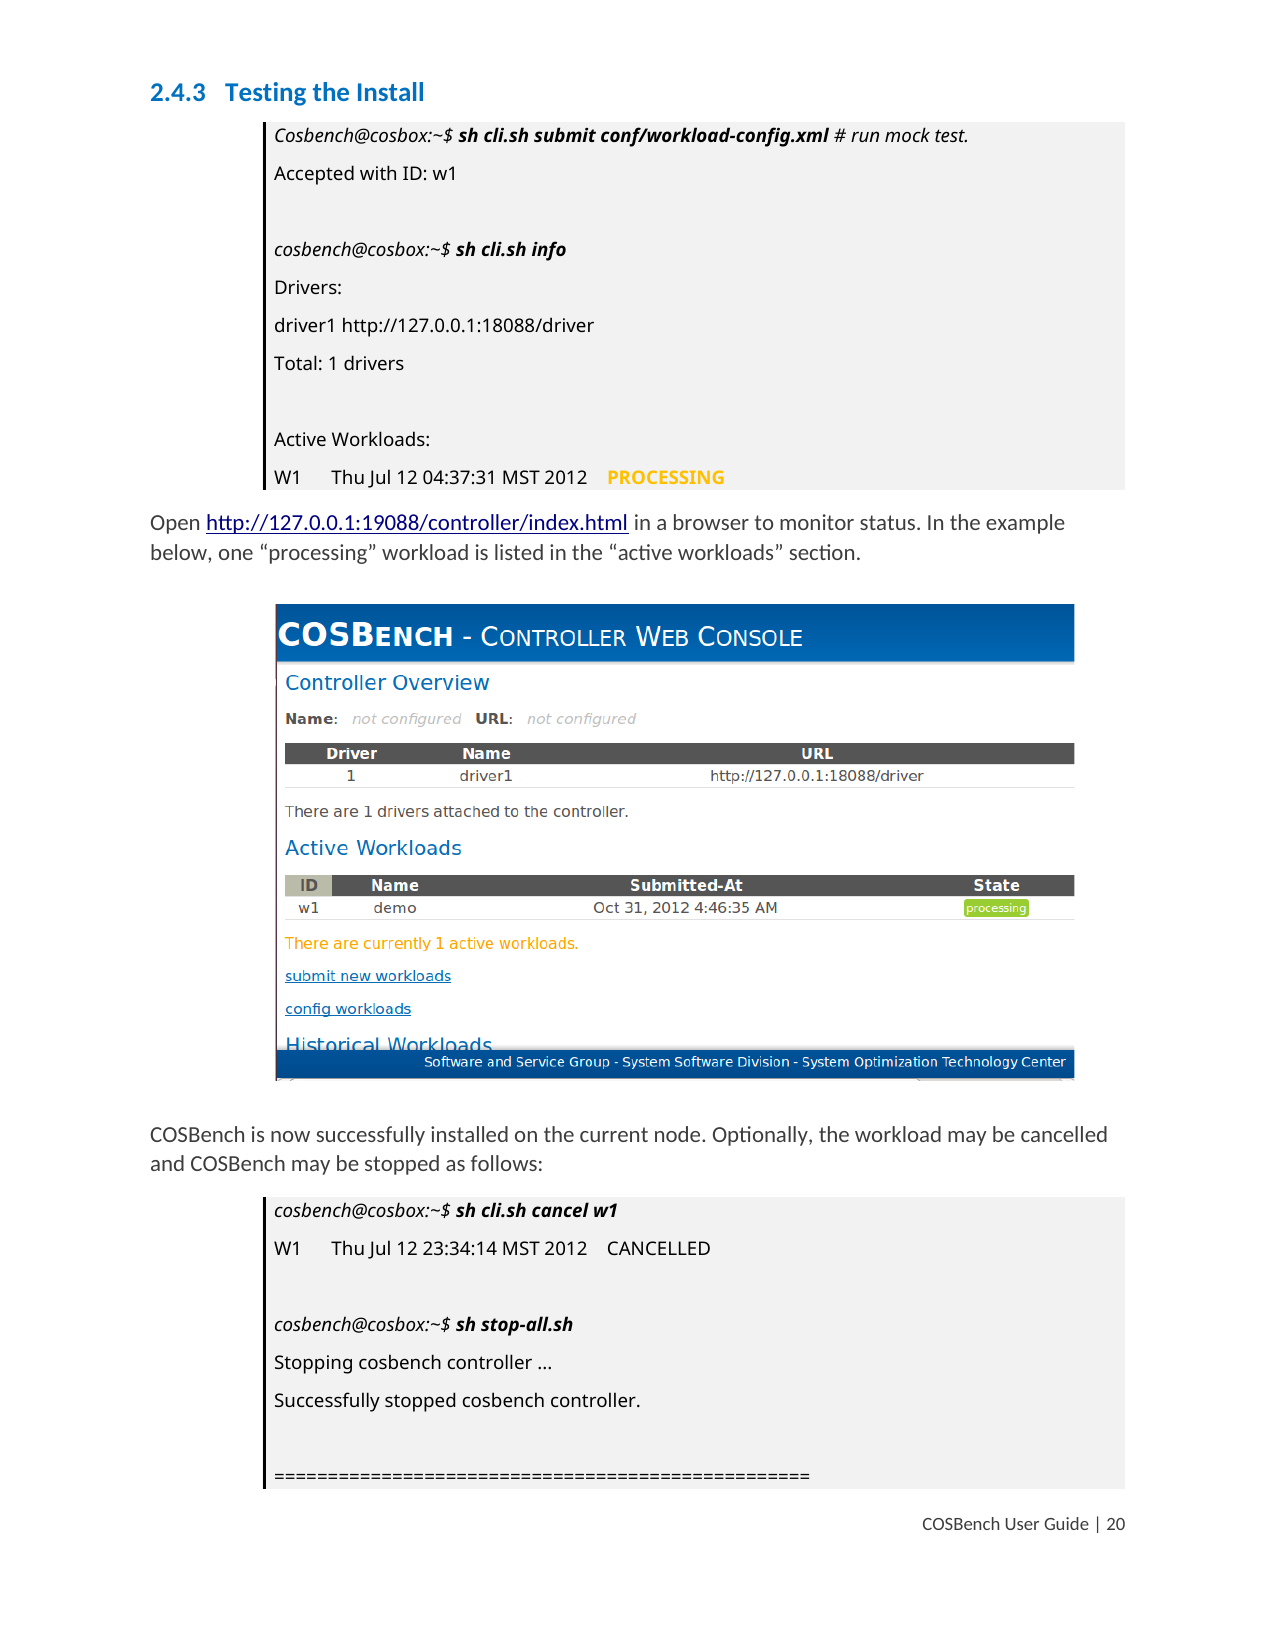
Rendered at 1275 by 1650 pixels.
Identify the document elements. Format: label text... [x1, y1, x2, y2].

text Total: 1 drivers [266, 350, 1125, 376]
text cosbench@cosbox:~$ sh stop-all.sh [266, 1311, 1125, 1337]
text ================================================== [266, 1463, 1125, 1489]
text COSBench is now successfully installed on the current node. Optionally, the workload may be cancelled and COSBench may be stopped as follows: [150, 1120, 1125, 1177]
text W1 Thu Jul 12 23:34:14 MST 2012 CANCELLED [266, 1235, 1125, 1261]
subtitle Testing the Install [150, 75, 1125, 108]
text W1 Thu Jul 12 04:37:31 MST 2012 PROCESSING [266, 464, 1125, 490]
text Drivers: [266, 274, 1125, 300]
text cosbench@cosbox:~$ sh cli.sh info [266, 236, 1125, 262]
text Stopping cosbench controller ... [266, 1349, 1125, 1375]
text Active Workloads: [266, 426, 1125, 452]
text Open http://127.0.0.1:19088/controller/index.html in a browser to monitor status. In the example below, one “processing” workload is listed in the “active workloads” section. [150, 508, 1125, 566]
text Cosbench@cosbox:~$ sh cli.sh submit conf/workload-config.xml # run mock test. [266, 122, 1125, 148]
text driver1 http://127.0.0.1:18088/driver [266, 312, 1125, 338]
text cosbench@cosbox:~$ sh cli.sh cancel w1 [266, 1197, 1125, 1223]
text Accepted with ID: w1 [266, 160, 1125, 186]
text Successfully stopped cosbench controller. [266, 1387, 1125, 1413]
